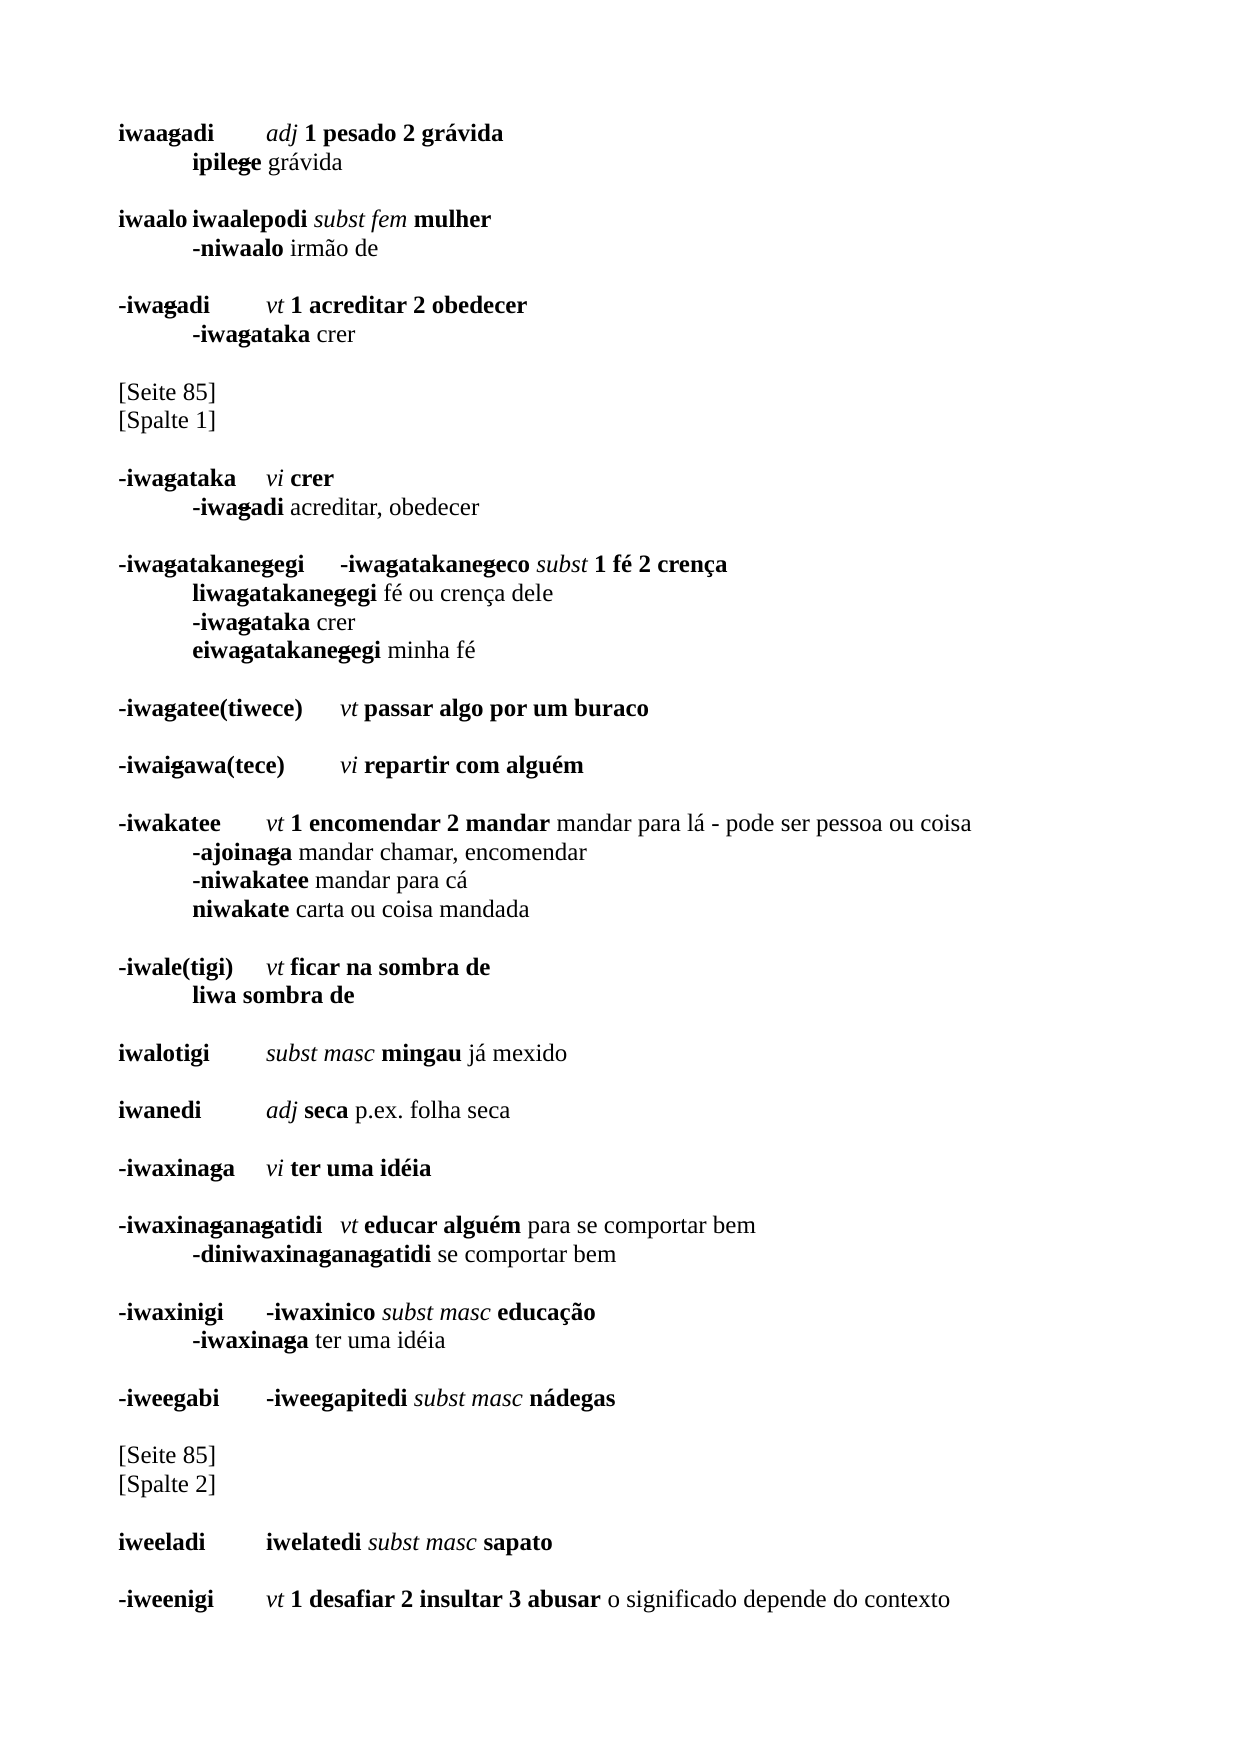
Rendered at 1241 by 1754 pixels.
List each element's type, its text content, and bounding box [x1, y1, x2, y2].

text [Seite 85] [118, 1441, 1240, 1469]
text -iwaxinigi -iwaxinico subst masc educação [118, 1297, 1240, 1326]
text iwaagadi adj 1 pesado 2 grávida [118, 118, 1240, 147]
text [Spalte 2] [118, 1469, 1240, 1498]
text -niwakatee mandar para cá [118, 866, 1240, 894]
text iwaalo iwaalepodi subst fem mulher [118, 204, 1240, 233]
text [Spalte 1] [118, 406, 1240, 434]
text -iweenigi vt 1 desafiar 2 insultar 3 abusar o significado depende do contexto [118, 1584, 1240, 1613]
text -iwaxinaga ter uma idéia [118, 1326, 1240, 1354]
text iwanedi adj seca p.ex. folha seca [118, 1096, 1240, 1124]
text -iwagataka crer [118, 319, 1240, 348]
text -iwagatakanegegi -iwagatakanegeco subst 1 fé 2 crença [118, 549, 1240, 578]
text -iwaigawa(tece) vi repartir com alguém [118, 751, 1240, 779]
text ipilege grávida [118, 147, 1240, 176]
text liwagatakanegegi fé ou crença dele [118, 578, 1240, 607]
text -ajoinaga mandar chamar, encomendar [118, 837, 1240, 866]
text liwa sombra de [118, 981, 1240, 1009]
text -iwagatee(tiwece) vt passar algo por um buraco [118, 693, 1240, 722]
text iweeladi iwelatedi subst masc sapato [118, 1527, 1240, 1556]
text -iwaxinaga vi ter uma idéia [118, 1153, 1240, 1182]
text [Seite 85] [118, 377, 1240, 406]
text -iwagataka vi crer [118, 463, 1240, 492]
text niwakate carta ou coisa mandada [118, 894, 1240, 923]
text -iwagadi acreditar, obedecer [118, 492, 1240, 521]
text -iwaxinaganagatidi vt educar alguém para se comportar bem [118, 1211, 1240, 1239]
text -iwale(tigi) vt ficar na sombra de [118, 952, 1240, 981]
text eiwagatakanegegi minha fé [118, 636, 1240, 664]
text -iweegabi -iweegapitedi subst masc nádegas [118, 1383, 1240, 1412]
text -iwagadi vt 1 acreditar 2 obedecer [118, 291, 1240, 319]
text -niwaalo irmão de [118, 233, 1240, 262]
text -iwagataka crer [118, 607, 1240, 636]
text iwalotigi subst masc mingau já mexido [118, 1038, 1240, 1067]
text -iwakatee vt 1 encomendar 2 mandar mandar para lá - pode ser pessoa ou coisa [118, 808, 1240, 837]
text -diniwaxinaganagatidi se comportar bem [118, 1239, 1240, 1268]
